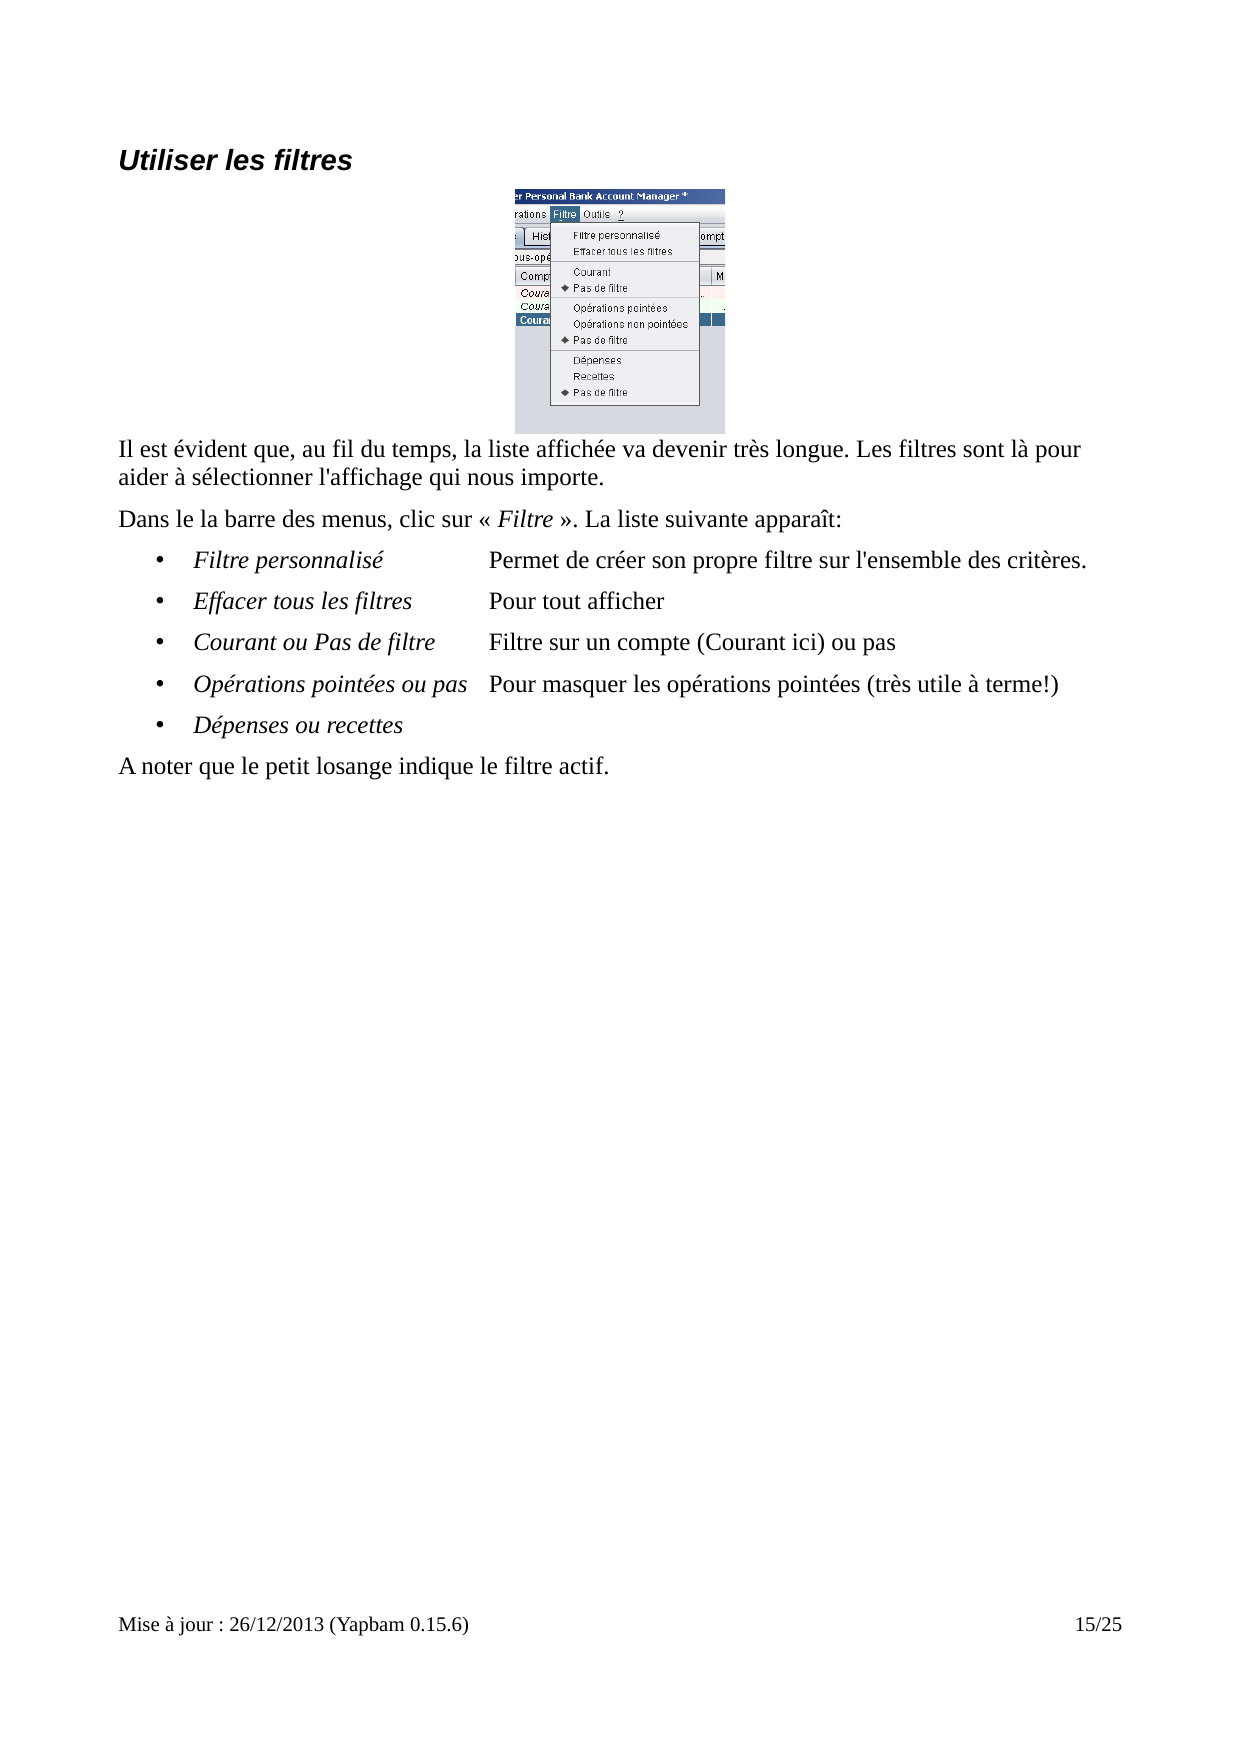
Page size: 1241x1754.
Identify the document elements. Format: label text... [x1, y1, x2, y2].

text A noter que le petit losange indique le filtre actif. [118, 751, 1122, 780]
list Opérations pointées ou pas Pour masquer les opérations pointées (très utile à terme!) [156, 669, 1122, 697]
picture [515, 189, 725, 434]
list Effacer tous les filtres Pour tout afficher [156, 586, 1122, 615]
text Dans le la barre des menus, clic sur « Filtre ». La liste suivante apparaît: [118, 504, 1122, 532]
subtitle Utiliser les filtres [118, 143, 1122, 177]
list Dépenses ou recettes [156, 710, 1122, 739]
list Courant ou Pas de filtre Filtre sur un compte (Courant ici) ou pas [156, 627, 1122, 656]
list Filtre personnalisé Permet de créer son propre filtre sur l'ensemble des critères. [156, 545, 1122, 574]
text Il est évident que, au fil du temps, la liste affichée va devenir très longue. Les filtres sont là pour aider à sélectionner l'affichage qui nous importe. [118, 434, 1122, 491]
